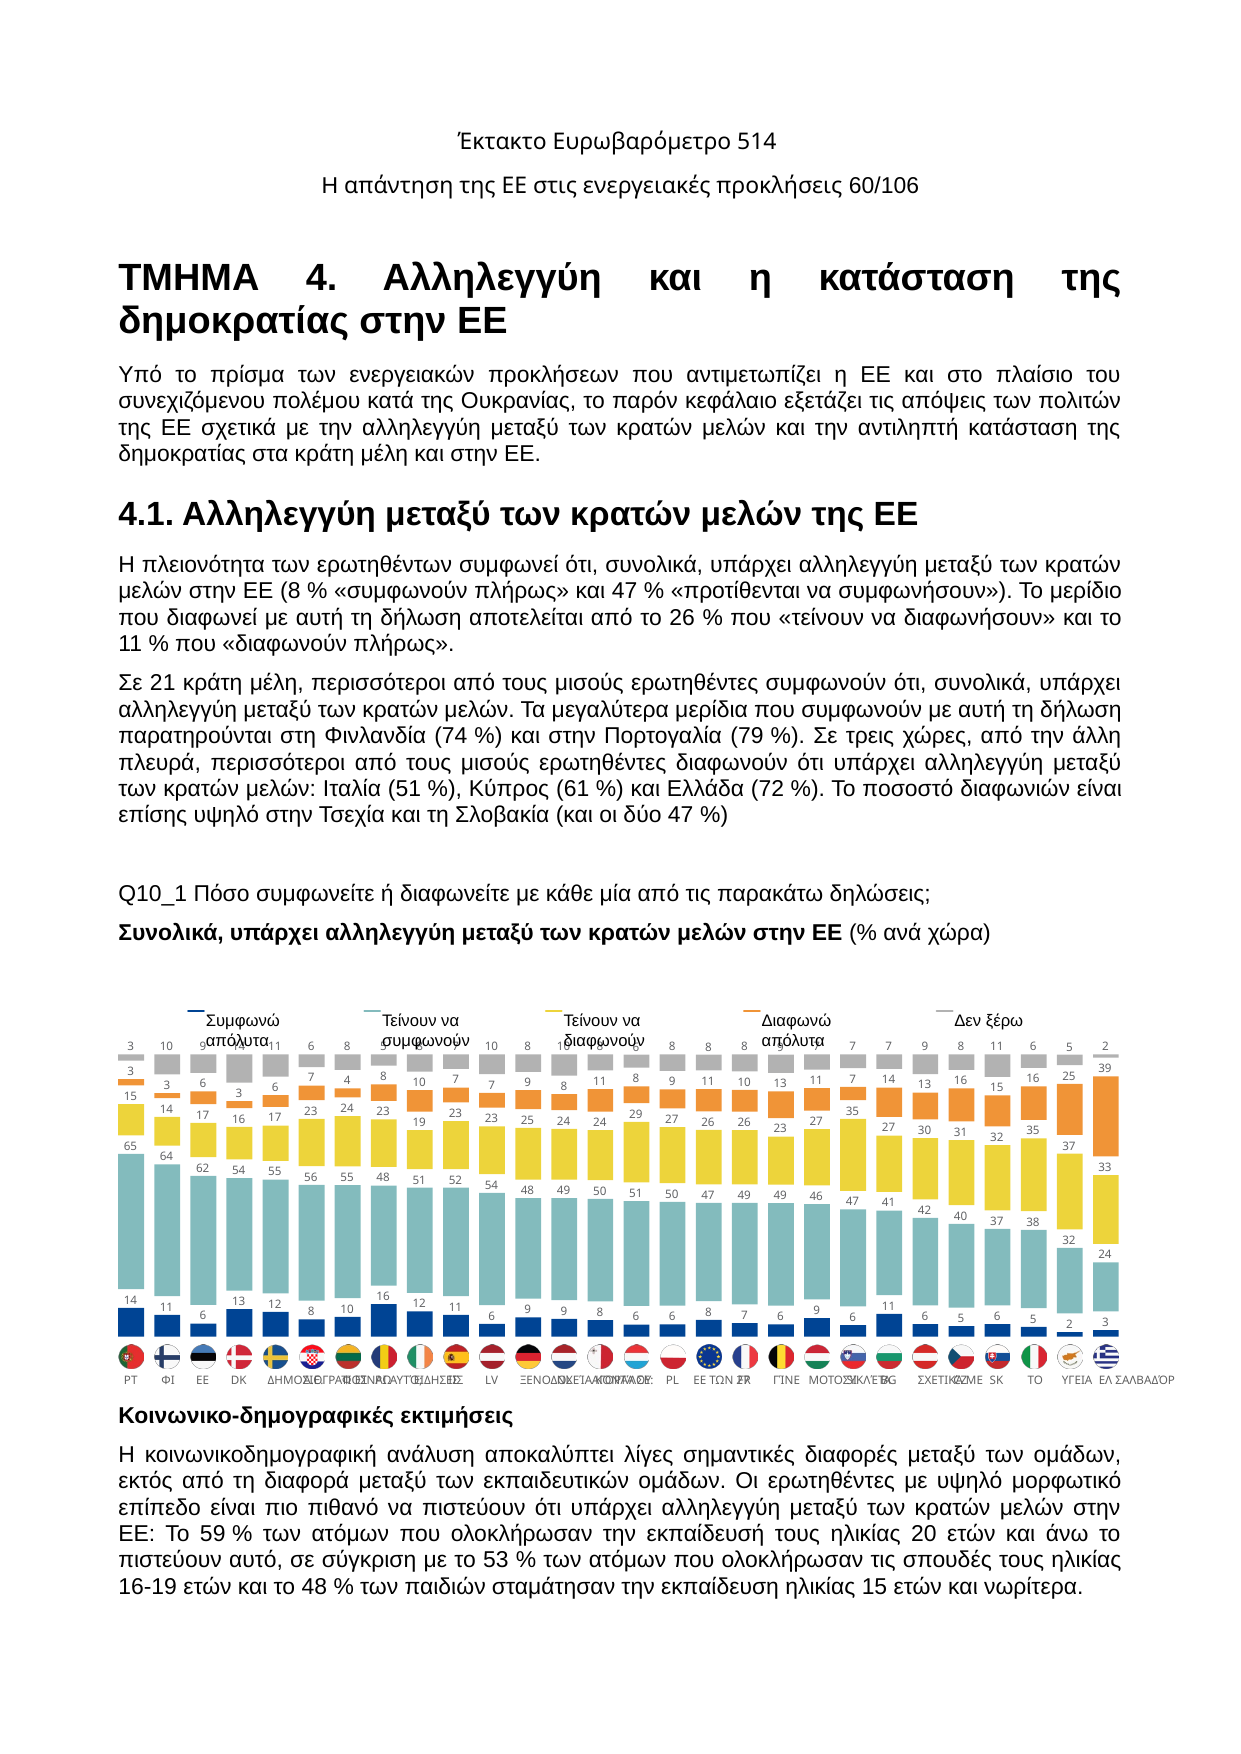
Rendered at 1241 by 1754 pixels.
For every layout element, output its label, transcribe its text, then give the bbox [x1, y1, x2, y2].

picture [263, 1344, 288, 1369]
picture [840, 1344, 866, 1369]
subtitle 4.1. Αλληλεγγύη μεταξύ των κρατών μελών της ΕΕ [118, 493, 1122, 532]
picture [407, 1344, 433, 1369]
picture [732, 1344, 758, 1369]
text Συνολικά, υπάρχει αλληλεγγύη μεταξύ των κρατών μελών στην ΕΕ (% ανά χώρα) [118, 919, 1122, 945]
text Q10_1 Πόσο συμφωνείτε ή διαφωνείτε με κάθε μία από τις παρακάτω δηλώσεις; [118, 880, 1122, 906]
subtitle ΤΜΗΜΑ 4. Αλληλεγγύη και η κατάσταση της δημοκρατίας στην ΕΕ [118, 254, 1122, 342]
picture [1057, 1344, 1083, 1369]
picture [768, 1344, 794, 1369]
picture [1093, 1344, 1119, 1369]
picture [985, 1344, 1010, 1369]
text Κοινωνικο-δημογραφικές εκτιμήσεις [118, 997, 1122, 1428]
picture [479, 1344, 505, 1369]
picture [515, 1344, 541, 1369]
text Η κοινωνικοδημογραφική ανάλυση αποκαλύπτει λίγες σημαντικές διαφορές μεταξύ των ομάδων, εκτός από τη διαφορά μεταξύ των εκπαιδευτικών ομάδων. Οι ερωτηθέντες με υψηλό μορφωτικό επίπεδο είναι πιο πιθανό να πιστεύουν ότι υπάρχει αλληλεγγύη μεταξύ των κρατών μελών στην ΕΕ: Το 59 % των ατόμων που ολοκλήρωσαν την εκπαίδευσή τους ηλικίας 20 ετών και άνω το πιστεύουν αυτό, σε σύγκριση με το 53 % των ατόμων που ολοκλήρωσαν τις σπουδές τους ηλικίας 16-19 ετών και το 48 % των παιδιών σταμάτησαν την εκπαίδευση ηλικίας 15 ετών και νωρίτερα. [118, 1441, 1122, 1599]
picture [912, 1344, 938, 1369]
picture [587, 1344, 613, 1369]
text Σε 21 κράτη μέλη, περισσότεροι από τους μισούς ερωτηθέντες συμφωνούν ότι, συνολικά, υπάρχει αλληλεγγύη μεταξύ των κρατών μελών. Τα μεγαλύτερα μερίδια που συμφωνούν με αυτή τη δήλωση παρατηρούνται στη Φινλανδία (74 %) και στην Πορτογαλία (79 %). Σε τρεις χώρες, από την άλλη πλευρά, περισσότεροι από τους μισούς ερωτηθέντες διαφωνούν ότι υπάρχει αλληλεγγύη μεταξύ των κρατών μελών: Ιταλία (51 %), Κύπρος (61 %) και Ελλάδα (72 %). Το ποσοστό διαφωνιών είναι επίσης υψηλό στην Τσεχία και τη Σλοβακία (και οι δύο 47 %) [118, 669, 1122, 827]
picture [551, 1344, 577, 1369]
picture [226, 1344, 252, 1369]
picture [335, 1344, 361, 1369]
picture [624, 1344, 649, 1369]
picture [1021, 1344, 1047, 1369]
picture [154, 1344, 180, 1369]
picture [371, 1344, 397, 1369]
text Η πλειονότητα των ερωτηθέντων συμφωνεί ότι, συνολικά, υπάρχει αλληλεγγύη μεταξύ των κρατών μελών στην ΕΕ (8 % «συμφωνούν πλήρως» και 47 % «προτίθενται να συμφωνήσουν»). Το μερίδιο που διαφωνεί με αυτή τη δήλωση αποτελείται από το 26 % που «τείνουν να διαφωνήσουν» και το 11 % που «διαφωνούν πλήρως». [118, 551, 1122, 656]
text Υπό το πρίσμα των ενεργειακών προκλήσεων που αντιμετωπίζει η ΕΕ και στο πλαίσιο του συνεχιζόμενου πολέμου κατά της Ουκρανίας, το παρόν κεφάλαιο εξετάζει τις απόψεις των πολιτών της ΕΕ σχετικά με την αλληλεγγύη μεταξύ των κρατών μελών και την αντιληπτή κατάσταση της δημοκρατίας στα κράτη μέλη και στην ΕΕ. [118, 361, 1122, 466]
picture [948, 1344, 974, 1369]
picture [190, 1344, 216, 1369]
picture [118, 1344, 144, 1369]
picture [696, 1344, 722, 1369]
picture [660, 1344, 686, 1369]
picture [299, 1344, 325, 1369]
picture [443, 1344, 469, 1369]
picture [876, 1344, 902, 1369]
picture [804, 1344, 830, 1369]
